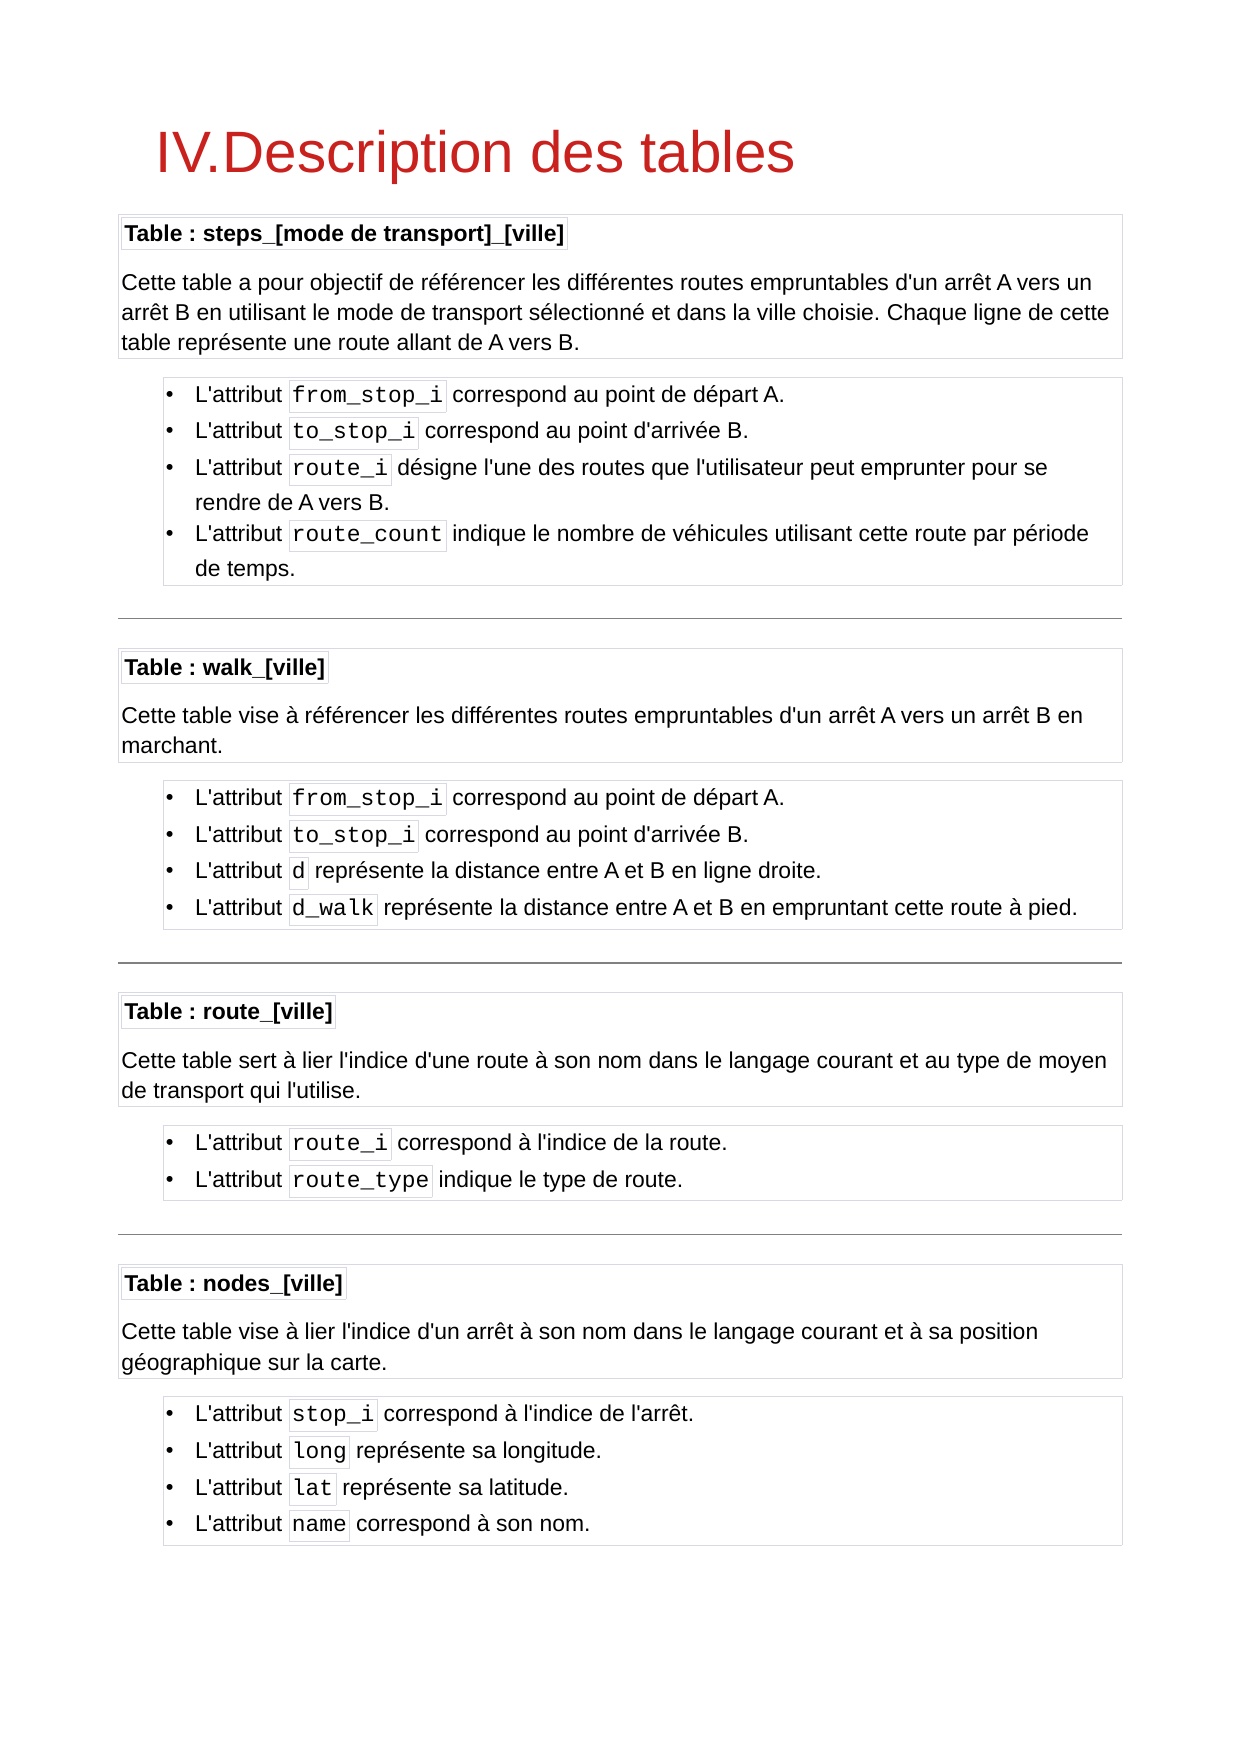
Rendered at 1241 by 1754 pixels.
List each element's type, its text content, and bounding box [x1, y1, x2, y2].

text Table : route_[ville] [119, 993, 1122, 1028]
list L'attribut lat représente sa latitude. [164, 1470, 1122, 1505]
list L'attribut to_stop_i correspond au point d'arrivée B. [164, 817, 1122, 852]
list Description des tables [156, 118, 1122, 185]
list L'attribut stop_i correspond à l'indice de l'arrêt. [164, 1397, 1122, 1431]
list L'attribut to_stop_i correspond au point d'arrivée B. [164, 414, 1122, 449]
list L'attribut name correspond à son nom. [164, 1507, 1122, 1545]
text Cette table a pour objectif de référencer les différentes routes empruntables d'un arrêt A vers un arrêt B en utilisant le mode de transport sélectionné et dans la ville choisie. Chaque ligne de cette table représente une route allant de A vers B. [119, 266, 1122, 358]
text Table : nodes_[ville] [119, 1265, 1122, 1299]
text Cette table sert à lier l'indice d'une route à son nom dans le langage courant et au type de moyen de transport qui l'utilise. [119, 1044, 1122, 1106]
text Table : steps_[mode de transport]_[ville] [119, 215, 1122, 249]
text Cette table vise à lier l'indice d'un arrêt à son nom dans le langage courant et à sa position géographique sur la carte. [119, 1315, 1122, 1378]
list L'attribut from_stop_i correspond au point de départ A. [164, 781, 1122, 815]
list L'attribut route_type indique le type de route. [164, 1162, 1122, 1200]
text Table : walk_[ville] [119, 649, 1122, 683]
list L'attribut d_walk représente la distance entre A et B en empruntant cette route à pied. [164, 891, 1122, 929]
list L'attribut long représente sa longitude. [164, 1433, 1122, 1468]
list L'attribut d représente la distance entre A et B en ligne droite. [164, 854, 1122, 889]
list L'attribut from_stop_i correspond au point de départ A. [164, 378, 1122, 412]
list L'attribut route_count indique le nombre de véhicules utilisant cette route par période de temps. [164, 517, 1122, 585]
list L'attribut route_i correspond à l'indice de la route. [164, 1126, 1122, 1160]
list L'attribut route_i désigne l'une des routes que l'utilisateur peut emprunter pour se rendre de A vers B. [164, 451, 1122, 516]
text Cette table vise à référencer les différentes routes empruntables d'un arrêt A vers un arrêt B en marchant. [119, 699, 1122, 762]
